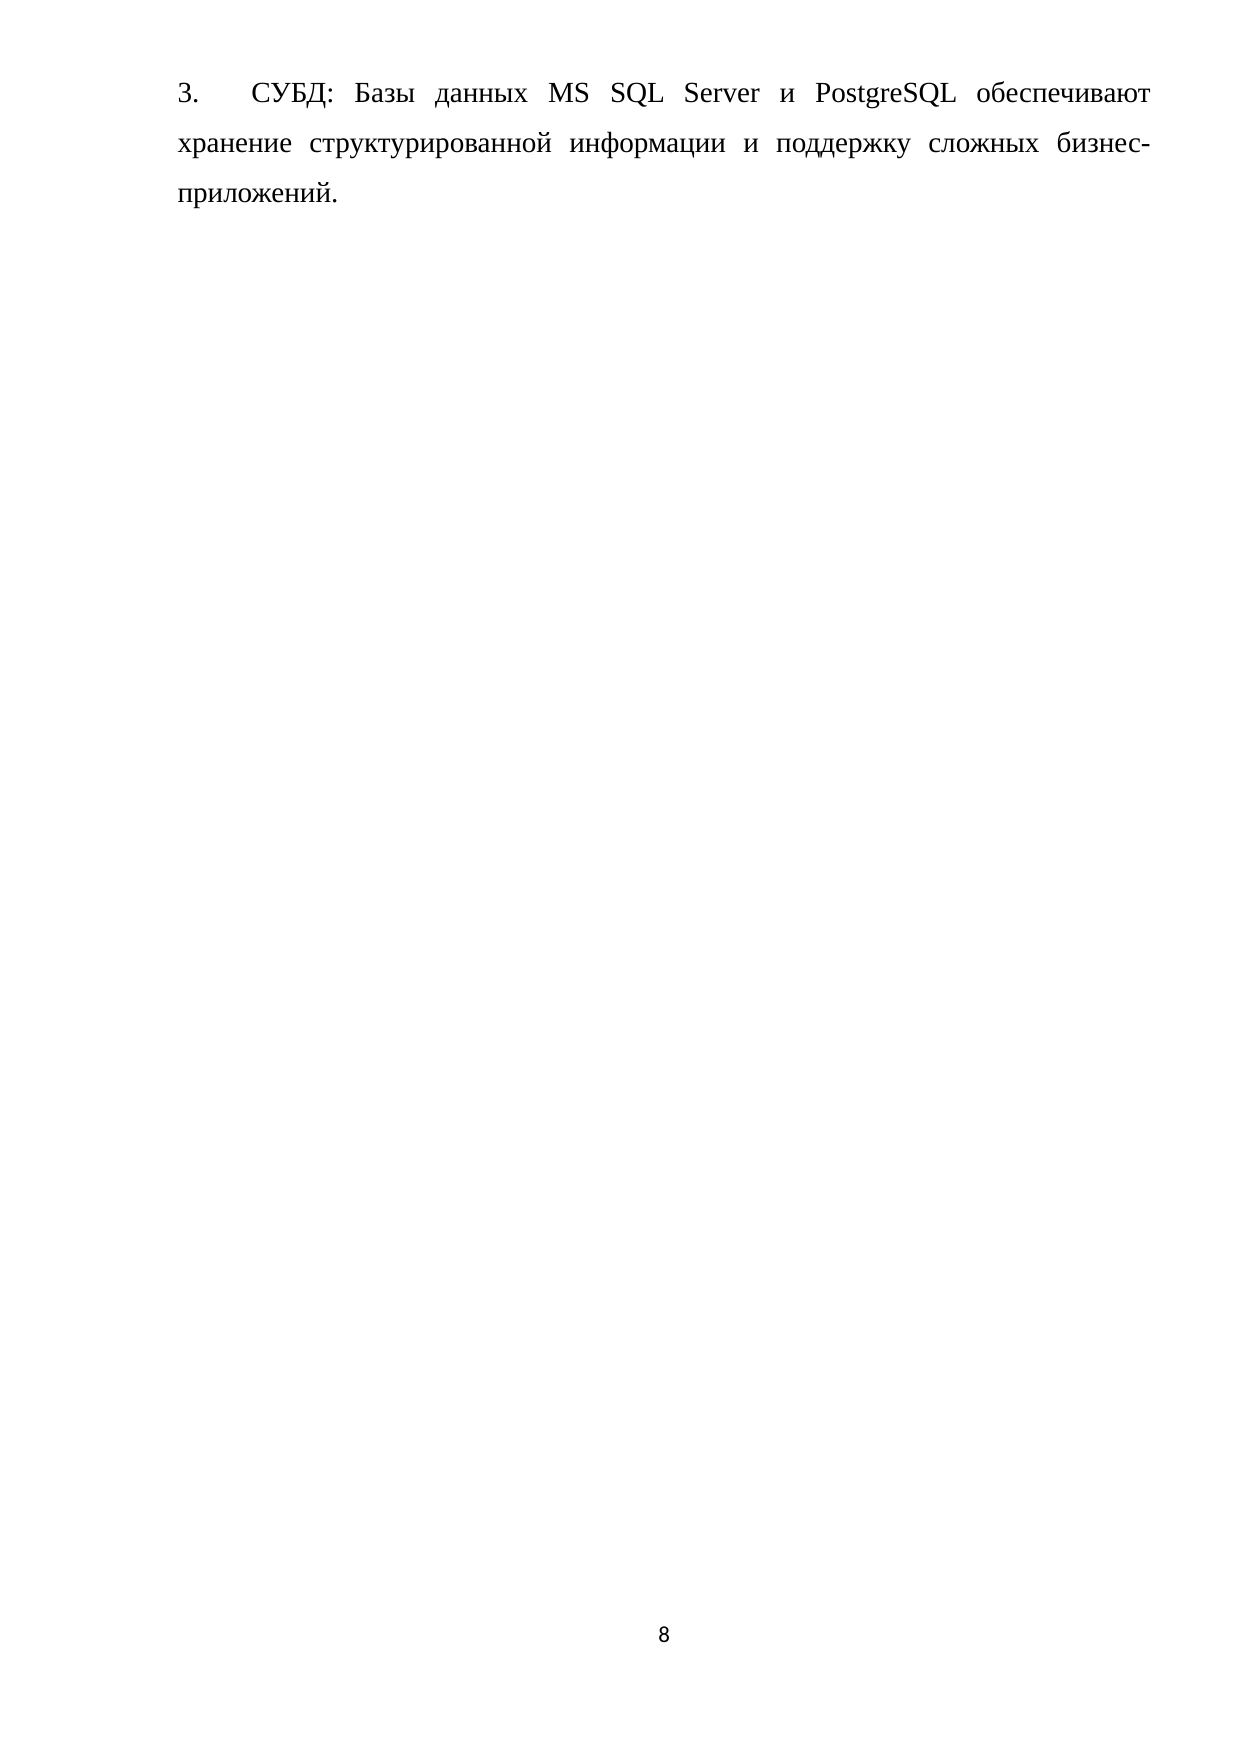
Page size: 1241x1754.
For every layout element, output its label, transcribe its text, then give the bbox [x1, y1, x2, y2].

list СУБД: Базы данных MS SQL Server и PostgreSQL обеспечивают хранение структурированной информации и поддержку сложных бизнес-приложений. [177, 75, 1152, 209]
